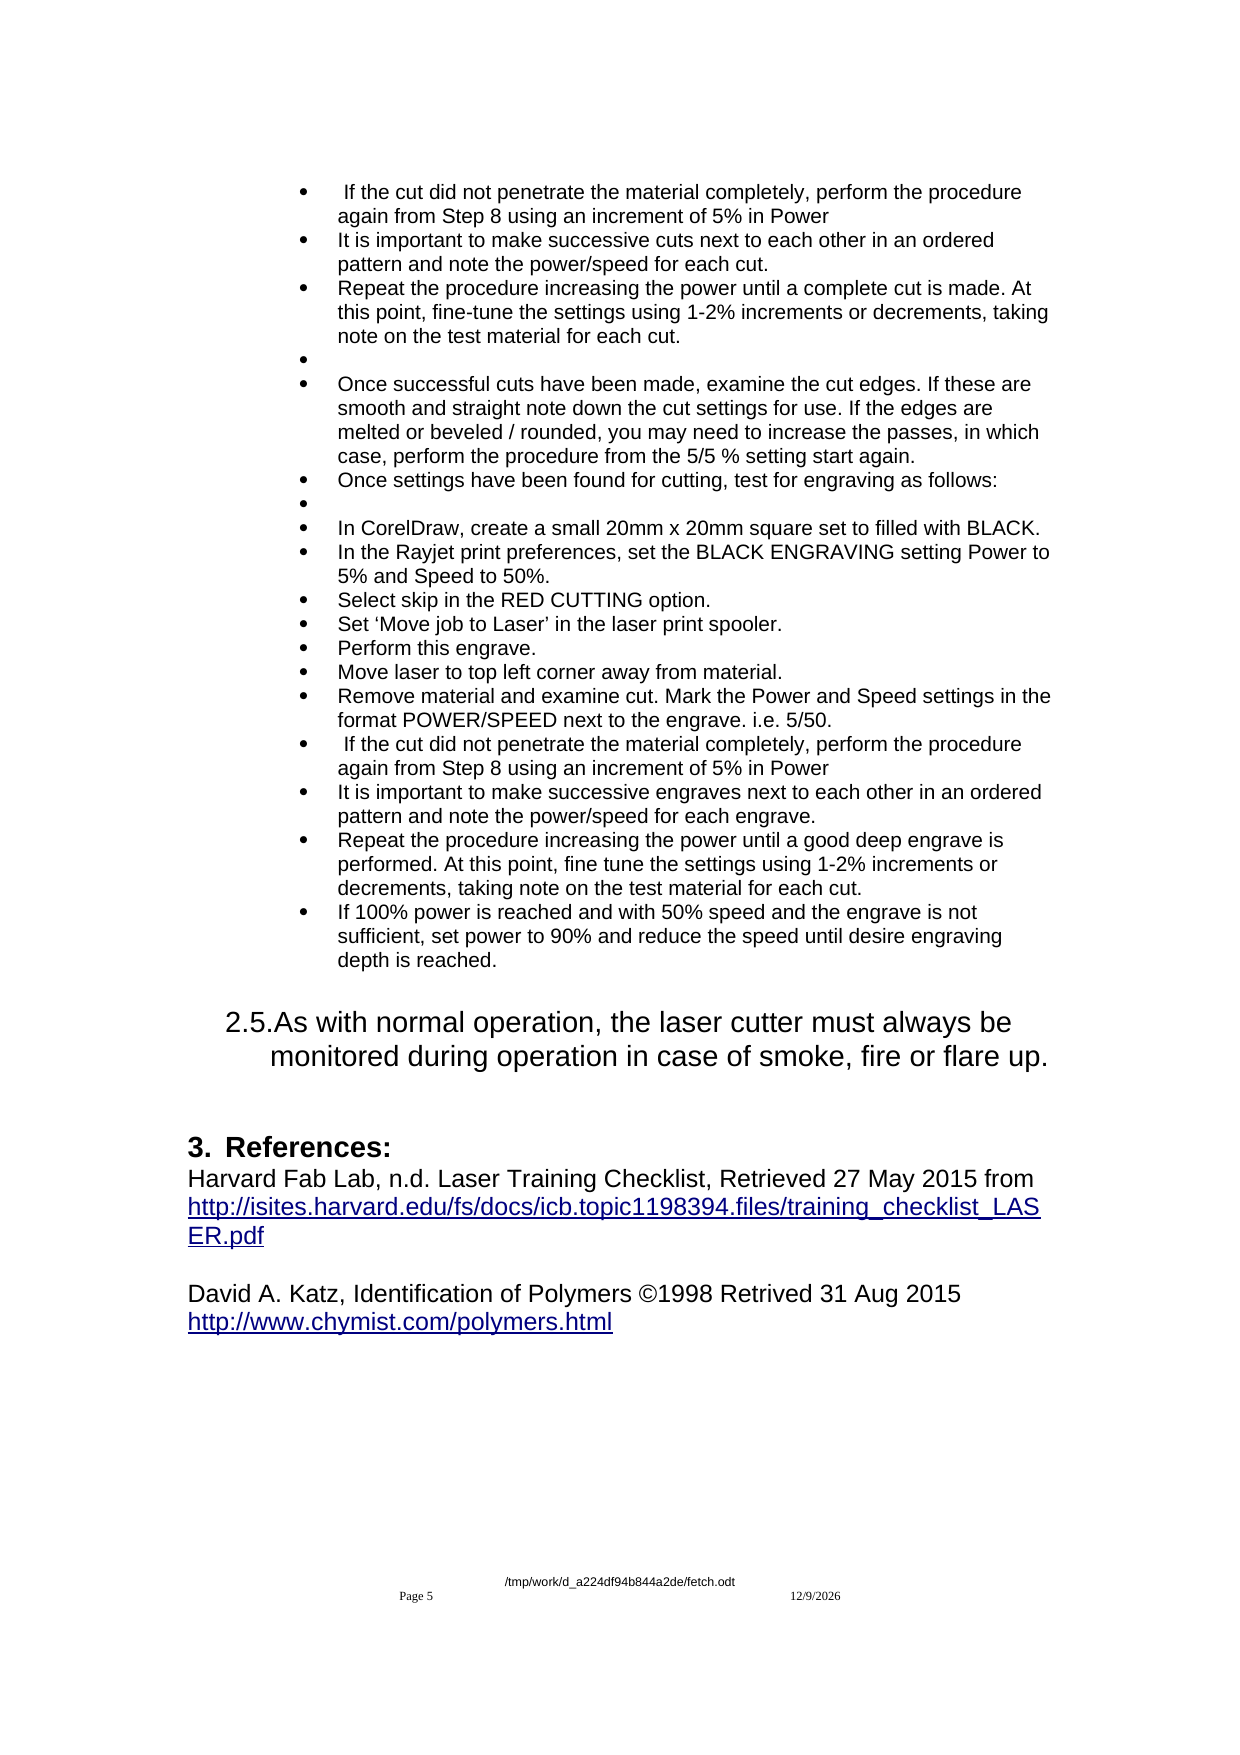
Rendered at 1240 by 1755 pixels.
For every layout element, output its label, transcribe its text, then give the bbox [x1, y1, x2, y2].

text Harvard Fab Lab, n.d. Laser Training Checklist, Retrieved 27 May 2015 from http://isites.harvard.edu/fs/docs/icb.topic1198394.files/training_checklist_LASER.pdf [187, 1164, 1052, 1250]
list Set ‘Move job to Laser’ in the laser print spooler. [300, 612, 1052, 636]
text David A. Katz, Identification of Polymers ©1998 Retrived 31 Aug 2015 http://www.chymist.com/polymers.html [187, 1279, 1052, 1336]
list References: [187, 1130, 1052, 1164]
list Repeat the procedure increasing the power until a good deep engrave is performed. At this point, fine tune the settings using 1-2% increments or decrements, taking note on the test material for each cut. [300, 828, 1052, 900]
list If 100% power is reached and with 50% speed and the engrave is not sufficient, set power to 90% and reduce the speed until desire engraving depth is reached. [300, 900, 1052, 972]
list Perform this engrave. [300, 636, 1052, 660]
list As with normal operation, the laser cutter must always be monitored during operation in case of smoke, fire or flare up. [225, 1006, 1052, 1073]
list If the cut did not penetrate the material completely, perform the procedure again from Step 8 using an increment of 5% in Power [300, 732, 1052, 780]
list Once successful cuts have been made, examine the cut edges. If these are smooth and straight note down the cut settings for use. If the edges are melted or beveled / rounded, you may need to increase the passes, in which case, perform the procedure from the 5/5 % setting start again. [300, 372, 1052, 467]
list Select skip in the RED CUTTING option. [300, 588, 1052, 612]
list In the Rayjet print preferences, set the BLACK ENGRAVING setting Power to 5% and Speed to 50%. [300, 540, 1052, 588]
list Once settings have been found for cutting, test for engraving as follows: [300, 467, 1052, 492]
list Remove material and examine cut. Mark the Power and Speed settings in the format POWER/SPEED next to the engrave. i.e. 5/50. [300, 684, 1052, 732]
list Move laser to top left corner away from material. [300, 660, 1052, 684]
list It is important to make successive engraves next to each other in an ordered pattern and note the power/speed for each engrave. [300, 780, 1052, 828]
list If the cut did not penetrate the material completely, perform the procedure again from Step 8 using an increment of 5% in Power [300, 179, 1052, 227]
list In CorelDraw, create a small 20mm x 20mm square set to filled with BLACK. [300, 516, 1052, 540]
list Repeat the procedure increasing the power until a complete cut is made. At this point, fine-tune the settings using 1-2% increments or decrements, taking note on the test material for each cut. [300, 276, 1052, 347]
list It is important to make successive cuts next to each other in an ordered pattern and note the power/speed for each cut. [300, 227, 1052, 276]
